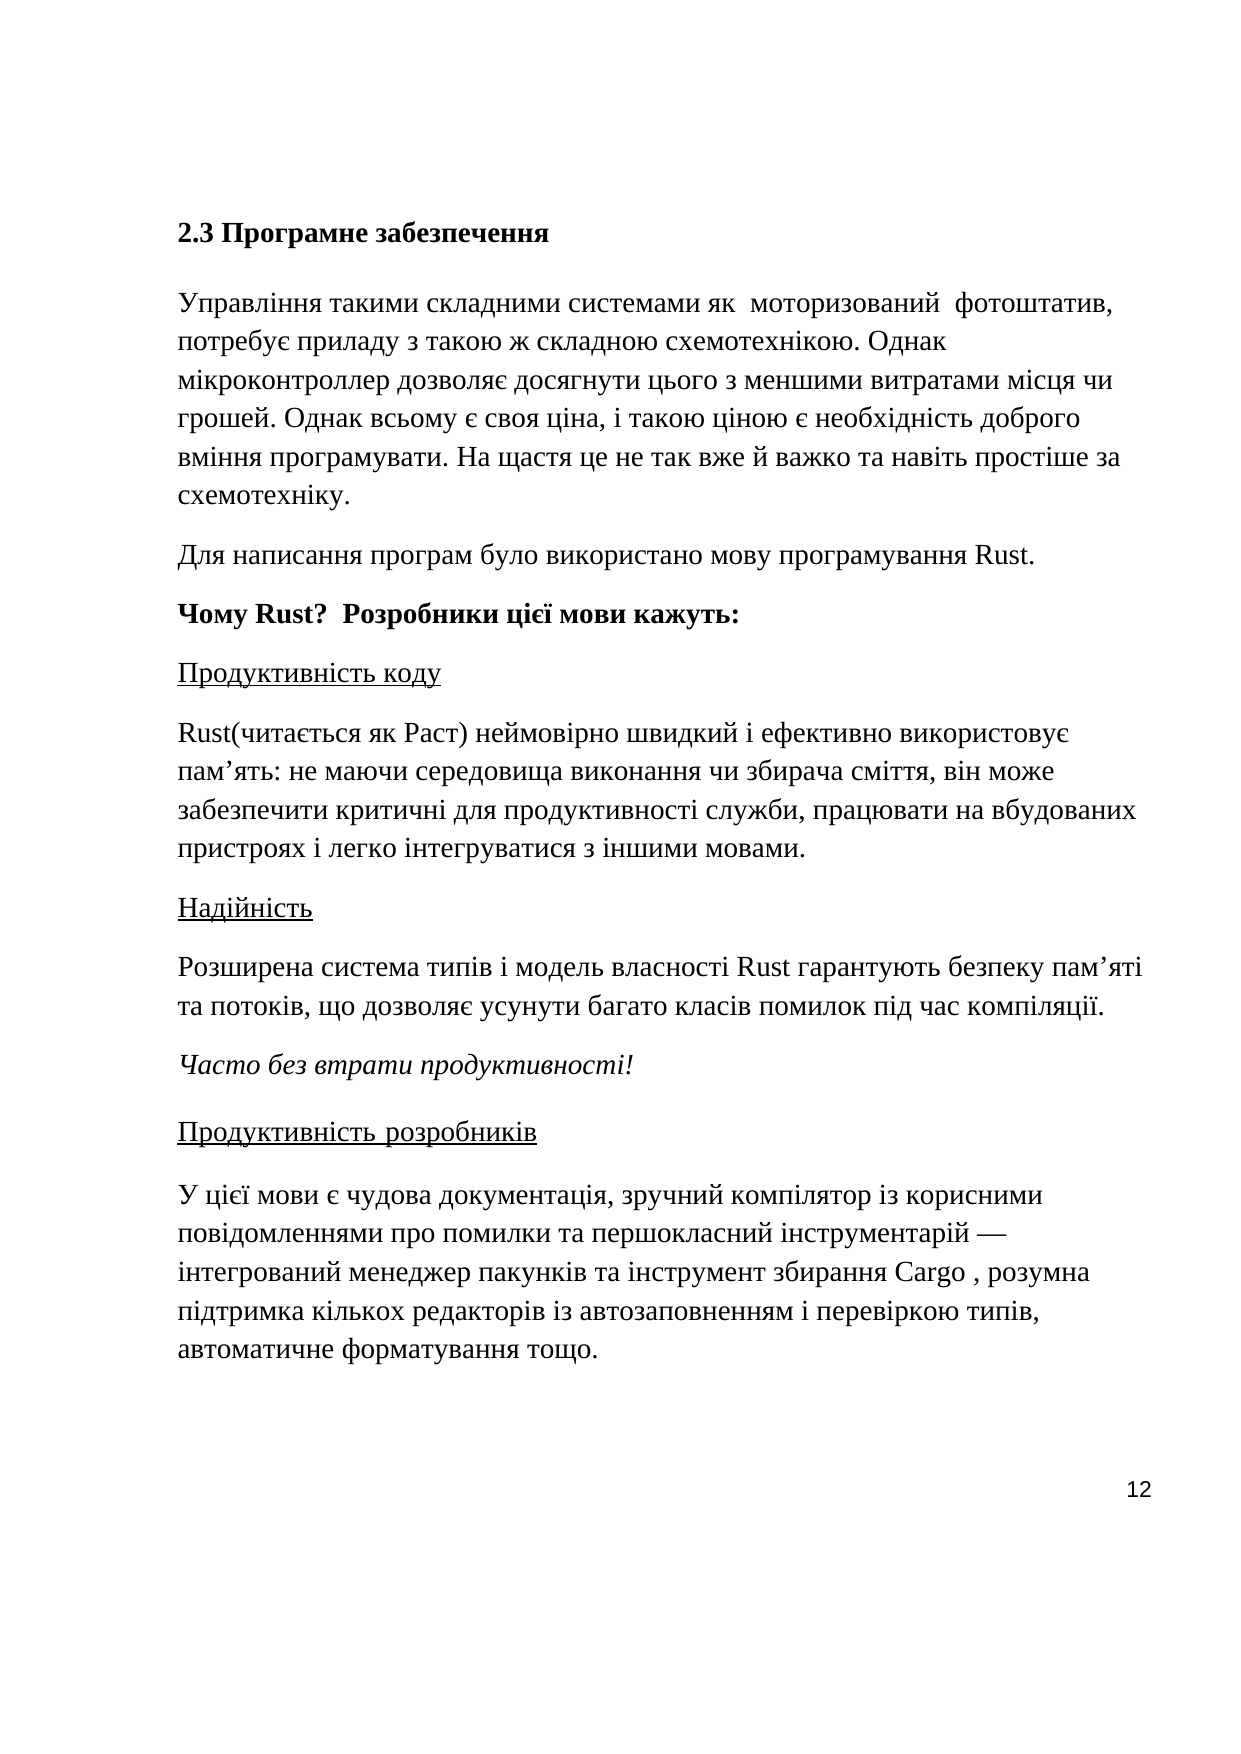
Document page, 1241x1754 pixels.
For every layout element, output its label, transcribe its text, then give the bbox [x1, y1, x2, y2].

text Розширена система типів і модель власності Rust гарантують безпеку пам’яті та потоків, що дозволяє усунути багато класів помилок під час компіляції. [177, 949, 1152, 1021]
text 2.3 Програмне забезпечення [177, 215, 1152, 249]
text У цієї мови є чудова документація, зручний компілятор із корисними повідомленнями про помилки та першокласний інструментарій — інтегрований менеджер пакунків та інструмент збирання Cargo , розумна підтримка кількох редакторів із автозаповненням і перевіркою типів, автоматичне форматування тощо. [177, 1177, 1152, 1365]
text Для написання програм було використано мову програмування Rust. [177, 537, 1152, 570]
text Продуктивність коду [177, 656, 1152, 689]
text Rust(читається як Раст) неймовірно швидкий і ефективно використовує пам’ять: не маючи середовища виконання чи збирача сміття, він може забезпечити критичні для продуктивності служби, працювати на вбудованих пристроях і легко інтегруватися з іншими мовами. [177, 715, 1152, 864]
text Продуктивність розробників [177, 1107, 1152, 1150]
text Управління такими складними системами як моторизований фотоштатив, потребує приладу з такою ж складною схемотехнікою. Однак мікроконтроллер дозволяє досягнути цього з меншими витратами місця чи грошей. Однак всьому є своя ціна, і такою ціною є необхідність доброго вміння програмувати. На щастя це не так вже й важко та навіть простіше за схемотехніку. [177, 285, 1152, 511]
text Надійність [177, 890, 1152, 923]
text Чому Rust? Розробники цієї мови кажуть: [177, 596, 1152, 630]
text Часто без втрати продуктивності! [177, 1047, 1152, 1081]
